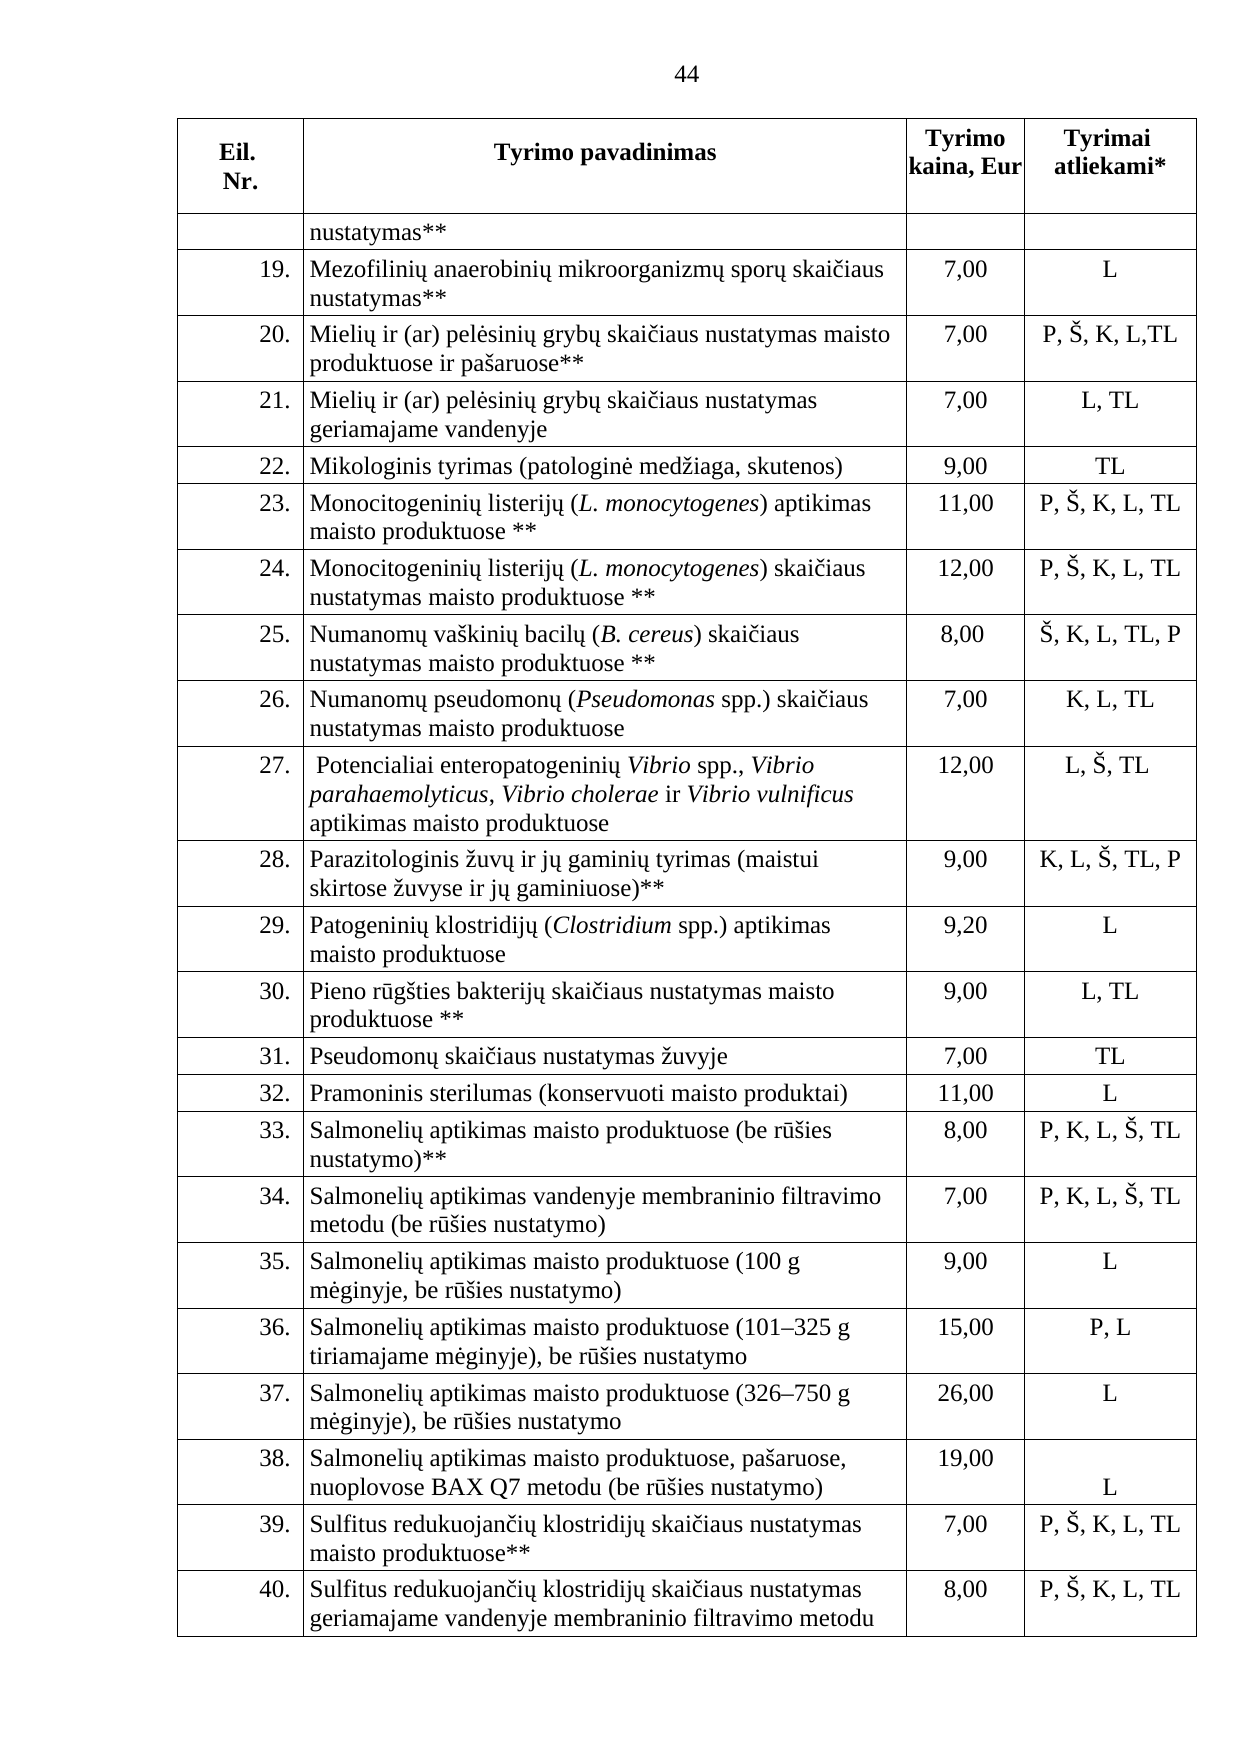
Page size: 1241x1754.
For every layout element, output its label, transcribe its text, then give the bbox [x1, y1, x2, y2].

table_cell Pramoninis sterilumas (konservuoti maisto produktai) [304, 1075, 906, 1111]
table_cell 12,00 [907, 550, 1024, 614]
table_cell 36. [178, 1309, 303, 1373]
table_cell L, Š, TL [1025, 747, 1196, 840]
table_cell 39. [178, 1505, 303, 1570]
table_cell 23. [178, 484, 303, 549]
table_cell Pseudomonų skaičiaus nustatymas žuvyje [304, 1038, 906, 1074]
table_cell Potencialiai enteropatogeninių Vibrio spp., Vibrio parahaemolyticus, Vibrio cholerae ir Vibrio vulnificus aptikimas maisto produktuose [304, 747, 906, 840]
table_cell 9,00 [907, 841, 1024, 906]
table_cell 24. [178, 550, 303, 614]
table_cell [1025, 214, 1196, 249]
table_cell 8,00 [907, 1112, 1024, 1176]
table_cell P, Š, K, L, TL [1025, 550, 1196, 614]
table_header Tyrimai atliekami* [1025, 119, 1196, 212]
table_cell Patogeninių klostridijų (Clostridium spp.) aptikimas maisto produktuose [304, 907, 906, 971]
table_cell 7,00 [907, 1505, 1024, 1570]
table_cell 12,00 [907, 747, 1024, 840]
table_cell 7,00 [907, 1038, 1024, 1074]
table_cell K, L, TL [1025, 681, 1196, 746]
table_cell 8,00 [907, 615, 1024, 680]
table_cell 22. [178, 447, 303, 483]
table_cell [907, 214, 1024, 249]
table_cell 9,00 [907, 972, 1024, 1037]
table_cell 21. [178, 382, 303, 446]
table_cell 27. [178, 747, 303, 840]
table_cell 29. [178, 907, 303, 971]
table_cell P, Š, K, L, TL [1025, 484, 1196, 549]
table_header Eil. Nr. [178, 119, 303, 212]
table_header Tyrimo pavadinimas [304, 119, 906, 212]
table_cell Mezofilinių anaerobinių mikroorganizmų sporų skaičiaus nustatymas** [304, 250, 906, 315]
table_cell 35. [178, 1243, 303, 1307]
table_cell Monocitogeninių listerijų (L. monocytogenes) skaičiaus nustatymas maisto produktuose ** [304, 550, 906, 614]
table_cell K, L, Š, TL, P [1025, 841, 1196, 906]
table_cell Salmonelių aptikimas vandenyje membraninio filtravimo metodu (be rūšies nustatymo) [304, 1177, 906, 1242]
table_cell 32. [178, 1075, 303, 1111]
table_cell Salmonelių aptikimas maisto produktuose (326–750 g mėginyje), be rūšies nustatymo [304, 1374, 906, 1439]
table_cell 7,00 [907, 1177, 1024, 1242]
table_cell 19,00 [907, 1440, 1024, 1504]
table_cell 11,00 [907, 484, 1024, 549]
table_cell L [1025, 907, 1196, 971]
table_cell Sulfitus redukuojančių klostridijų skaičiaus nustatymas geriamajame vandenyje membraninio filtravimo metodu [304, 1571, 906, 1636]
table_cell Numanomų pseudomonų (Pseudomonas spp.) skaičiaus nustatymas maisto produktuose [304, 681, 906, 746]
table_header Tyrimo kaina, Eur [907, 119, 1024, 212]
table_cell nustatymas** [304, 214, 906, 249]
table_cell L [1025, 1243, 1196, 1307]
table_cell Numanomų vaškinių bacilų (B. cereus) skaičiaus nustatymas maisto produktuose ** [304, 615, 906, 680]
table_cell P, L [1025, 1309, 1196, 1373]
table_cell Mielių ir (ar) pelėsinių grybų skaičiaus nustatymas maisto produktuose ir pašaruose** [304, 316, 906, 381]
table_cell L, TL [1025, 972, 1196, 1037]
table_cell P, Š, K, L,TL [1025, 316, 1196, 381]
table_cell L [1025, 1075, 1196, 1111]
table_cell 26,00 [907, 1374, 1024, 1439]
table_cell Mikologinis tyrimas (patologinė medžiaga, skutenos) [304, 447, 906, 483]
table_cell 19. [178, 250, 303, 315]
table_cell 33. [178, 1112, 303, 1176]
table_cell [178, 214, 303, 249]
table_cell 37. [178, 1374, 303, 1439]
table_cell Salmonelių aptikimas maisto produktuose (be rūšies nustatymo)** [304, 1112, 906, 1176]
table_cell 34. [178, 1177, 303, 1242]
table_cell 40. [178, 1571, 303, 1636]
table_cell Salmonelių aptikimas maisto produktuose (100 g mėginyje, be rūšies nustatymo) [304, 1243, 906, 1307]
table_cell TL [1025, 1038, 1196, 1074]
table_cell Pieno rūgšties bakterijų skaičiaus nustatymas maisto produktuose ** [304, 972, 906, 1037]
table_cell Parazitologinis žuvų ir jų gaminių tyrimas (maistui skirtose žuvyse ir jų gaminiuose)** [304, 841, 906, 906]
table_cell L, TL [1025, 382, 1196, 446]
table_cell 9,20 [907, 907, 1024, 971]
table_cell 8,00 [907, 1571, 1024, 1636]
table_cell Salmonelių aptikimas maisto produktuose, pašaruose, nuoplovose BAX Q7 metodu (be rūšies nustatymo) [304, 1440, 906, 1504]
table_cell P, K, L, Š, TL [1025, 1177, 1196, 1242]
table_cell 20. [178, 316, 303, 381]
table_cell 9,00 [907, 1243, 1024, 1307]
table_cell L [1025, 250, 1196, 315]
table_cell Monocitogeninių listerijų (L. monocytogenes) aptikimas maisto produktuose ** [304, 484, 906, 549]
table_cell 7,00 [907, 382, 1024, 446]
table_cell 38. [178, 1440, 303, 1504]
table_cell 31. [178, 1038, 303, 1074]
table_cell Sulfitus redukuojančių klostridijų skaičiaus nustatymas maisto produktuose** [304, 1505, 906, 1570]
table_cell Mielių ir (ar) pelėsinių grybų skaičiaus nustatymas geriamajame vandenyje [304, 382, 906, 446]
table_cell 7,00 [907, 316, 1024, 381]
table_cell 7,00 [907, 681, 1024, 746]
table_cell P, Š, K, L, TL [1025, 1505, 1196, 1570]
table_cell TL [1025, 447, 1196, 483]
table_cell Salmonelių aptikimas maisto produktuose (101–325 g tiriamajame mėginyje), be rūšies nustatymo [304, 1309, 906, 1373]
table_cell 28. [178, 841, 303, 906]
table_cell 26. [178, 681, 303, 746]
table_cell Š, K, L, TL, P [1025, 615, 1196, 680]
table_cell 9,00 [907, 447, 1024, 483]
table_cell L [1025, 1374, 1196, 1439]
table_cell 7,00 [907, 250, 1024, 315]
table_cell P, K, L, Š, TL [1025, 1112, 1196, 1176]
table_cell 30. [178, 972, 303, 1037]
table_cell 15,00 [907, 1309, 1024, 1373]
table_cell P, Š, K, L, TL [1025, 1571, 1196, 1636]
table_cell 25. [178, 615, 303, 680]
table_cell 11,00 [907, 1075, 1024, 1111]
table_cell L [1025, 1440, 1196, 1504]
